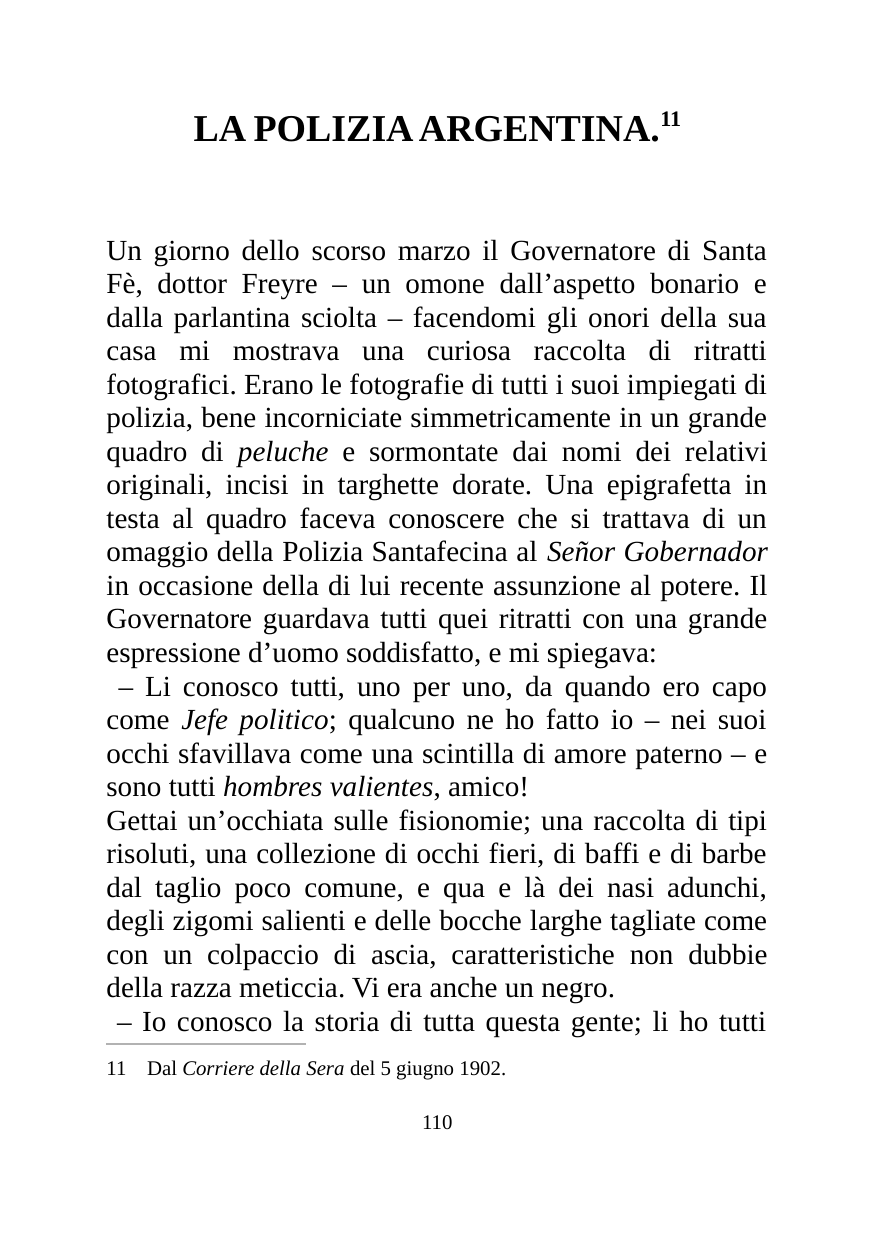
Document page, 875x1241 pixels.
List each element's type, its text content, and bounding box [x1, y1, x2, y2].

text – Io conosco la storia di tutta questa gente; li ho tutti [106, 1004, 768, 1038]
subtitle LA POLIZIA ARGENTINA. [106, 106, 768, 150]
text Un giorno dello scorso marzo il Governatore di Santa Fè, dottor Freyre – un omone dall’aspetto bonario e dalla parlantina sciolta – facendomi gli onori della sua casa mi mostrava una curiosa raccolta di ritratti fotografici. Erano le fotografie di tutti i suoi impiegati di polizia, bene incorniciate simmetricamente in un grande quadro di peluche e sormontate dai nomi dei relativi originali, incisi in targhette dorate. Una epigrafetta in testa al quadro faceva conoscere che si trattava di un omaggio della Polizia Santafecina al Señor Gobernador in occasione della di lui recente assunzione al potere. Il Governatore guardava tutti quei ritratti con una grande espressione d’uomo soddisfatto, e mi spiegava: [106, 233, 768, 669]
text Gettai un’occhiata sulle fisionomie; una raccolta di tipi risoluti, una collezione di occhi fieri, di baffi e di barbe dal taglio poco comune, e qua e là dei nasi adunchi, degli zigomi salienti e delle bocche larghe tagliate come con un colpaccio di ascia, caratteristiche non dubbie della razza meticcia. Vi era anche un negro. [106, 803, 768, 1004]
text Dal Corriere della Sera del 5 giugno 1902. [106, 1056, 768, 1080]
text – Li conosco tutti, uno per uno, da quando ero capo come Jefe politico; qualcuno ne ho fatto io – nei suoi occhi sfavillava come una scintilla di amore paterno – e sono tutti hombres valientes, amico! [106, 669, 768, 803]
